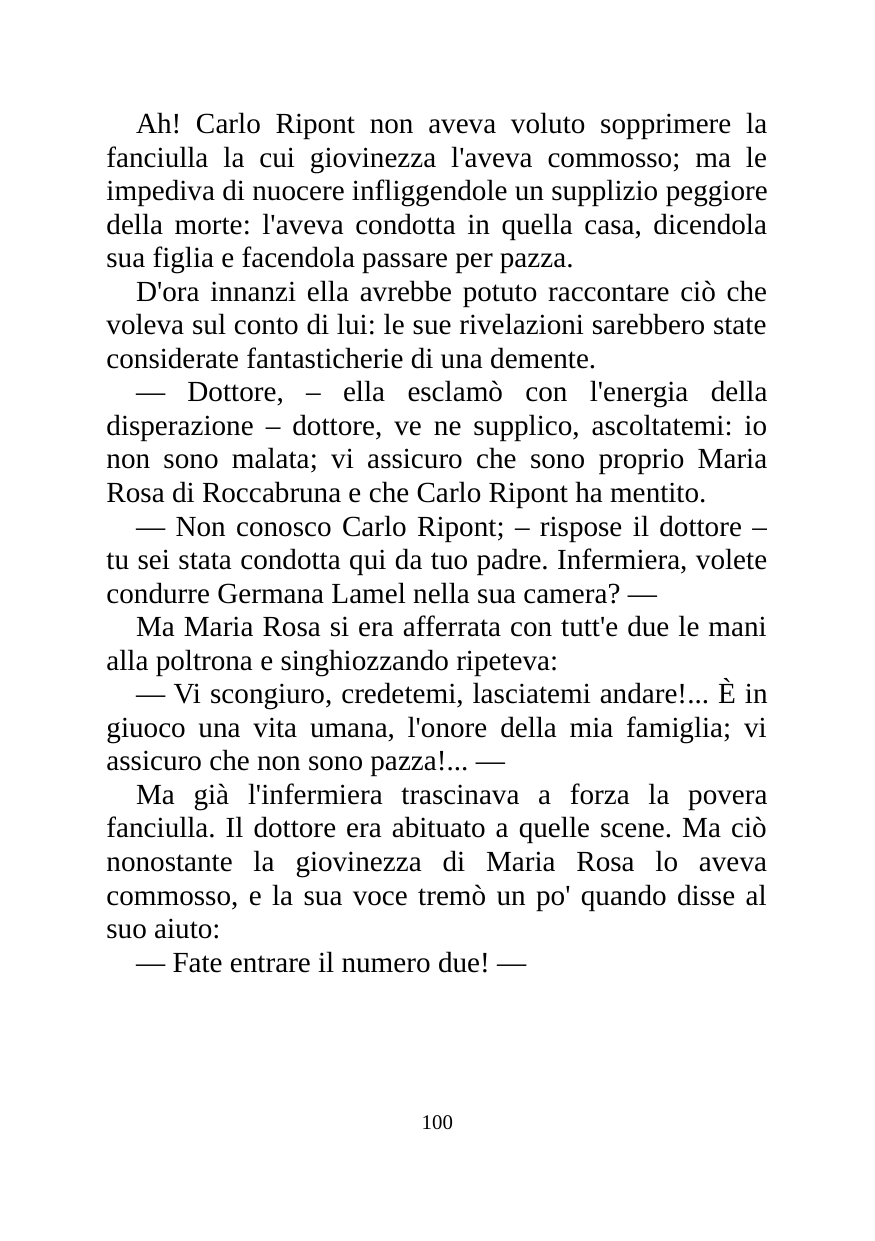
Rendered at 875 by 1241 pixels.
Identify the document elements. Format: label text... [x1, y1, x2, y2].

text Ah! Carlo Ripont non aveva voluto sopprimere la fanciulla la cui giovinezza l'aveva commosso; ma le impediva di nuocere infliggendole un supplizio peggiore della morte: l'aveva condotta in quella casa, dicendola sua figlia e facendola passare per pazza. [106, 106, 768, 274]
text Ma già l'infermiera trascinava a forza la povera fanciulla. Il dottore era abituato a quelle scene. Ma ciò nonostante la giovinezza di Maria Rosa lo aveva commosso, e la sua voce tremò un po' quando disse al suo aiuto: [106, 777, 768, 945]
text — Non conosco Carlo Ripont; – rispose il dottore – tu sei stata condotta qui da tuo padre. Infermiera, volete condurre Germana Lamel nella sua camera? — [106, 509, 768, 609]
text — Vi scongiuro, credetemi, lasciatemi andare!... È in giuoco una vita umana, l'onore della mia famiglia; vi assicuro che non sono pazza!... — [106, 676, 768, 777]
text Ma Maria Rosa si era afferrata con tutt'e due le mani alla poltrona e singhiozzando ripeteva: [106, 609, 768, 676]
text D'ora innanzi ella avrebbe potuto raccontare ciò che voleva sul conto di lui: le sue rivelazioni sarebbero state considerate fantasticherie di una demente. [106, 274, 768, 374]
text — Dottore, – ella esclamò con l'energia della disperazione – dottore, ve ne supplico, ascoltatemi: io non sono malata; vi assicuro che sono proprio Maria Rosa di Roccabruna e che Carlo Ripont ha mentito. [106, 374, 768, 509]
text — Fate entrare il numero due! — [106, 945, 768, 978]
